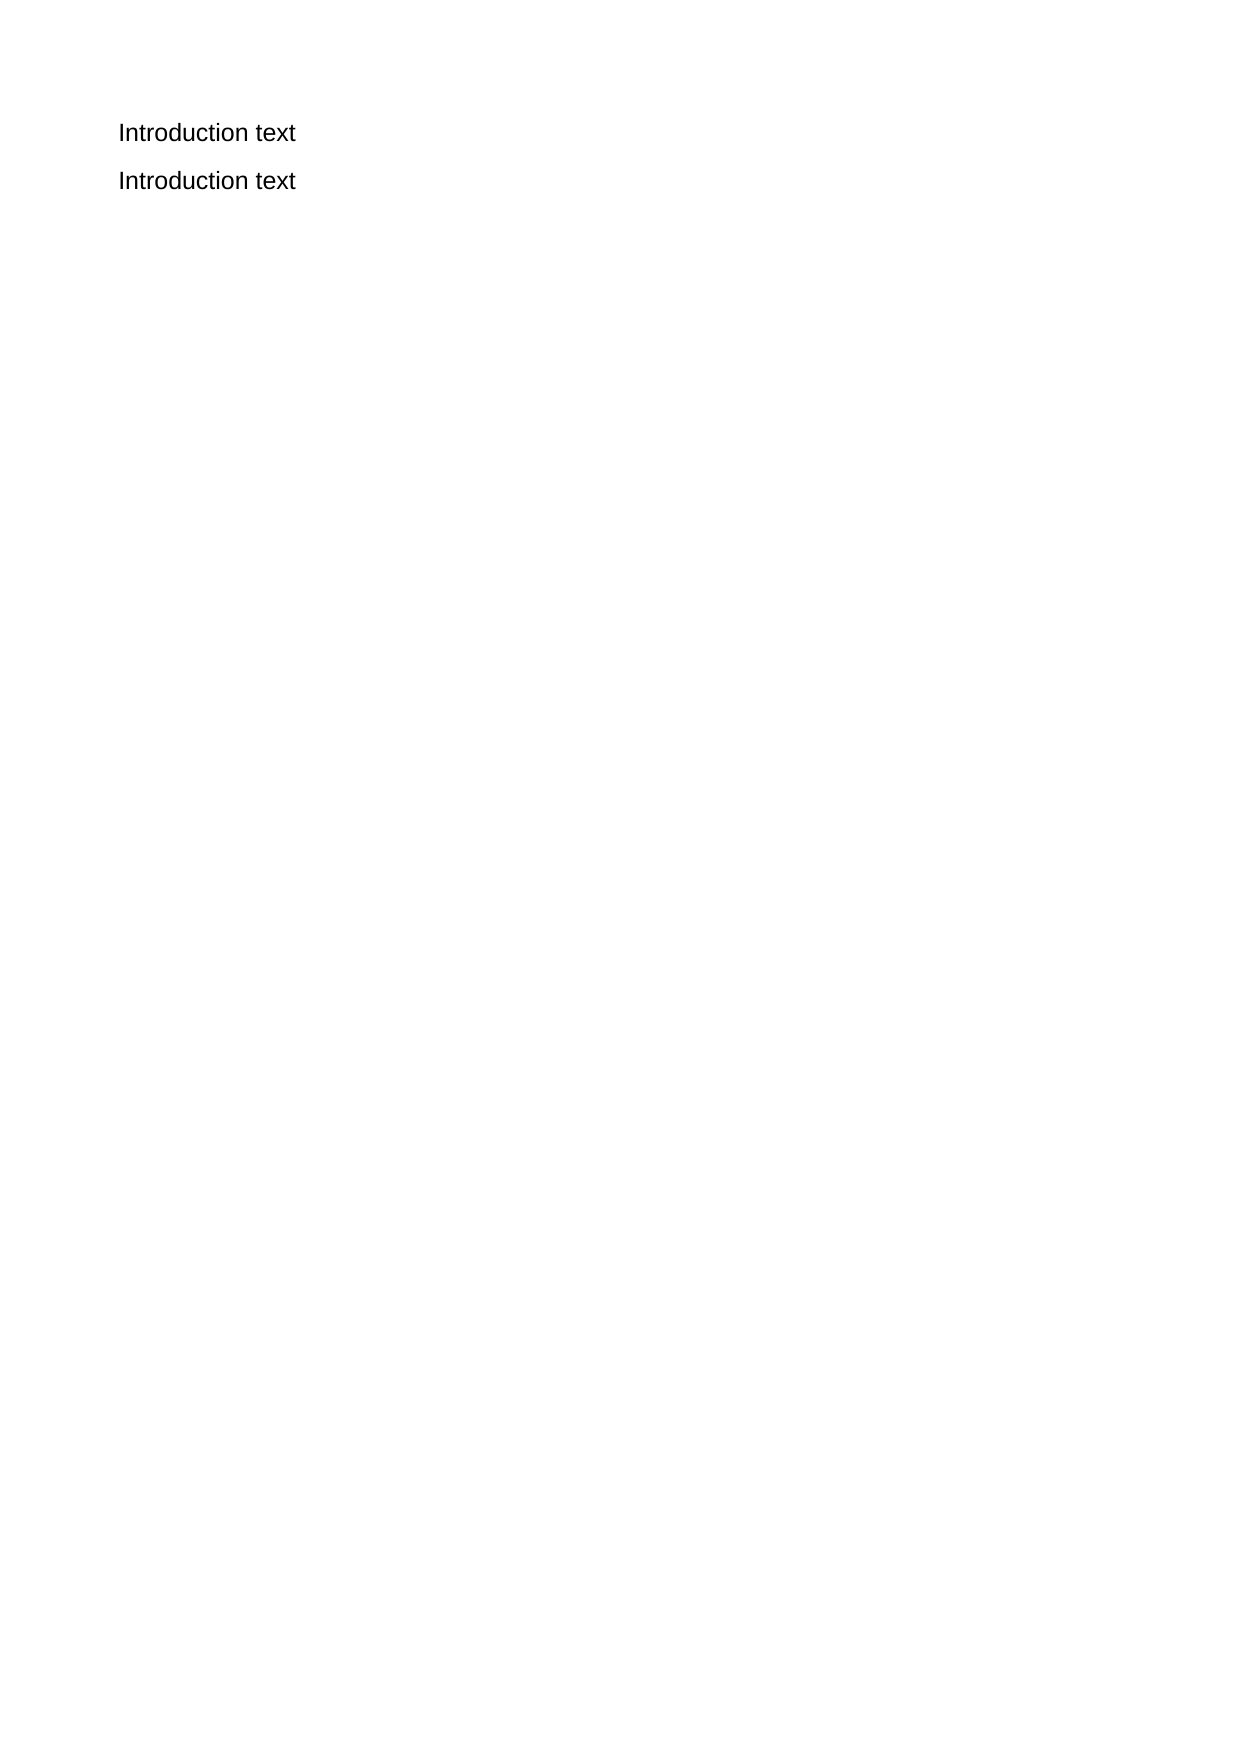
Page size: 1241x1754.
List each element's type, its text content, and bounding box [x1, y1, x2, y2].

text Introduction text [118, 166, 1122, 194]
text Introduction text [118, 118, 1122, 147]
